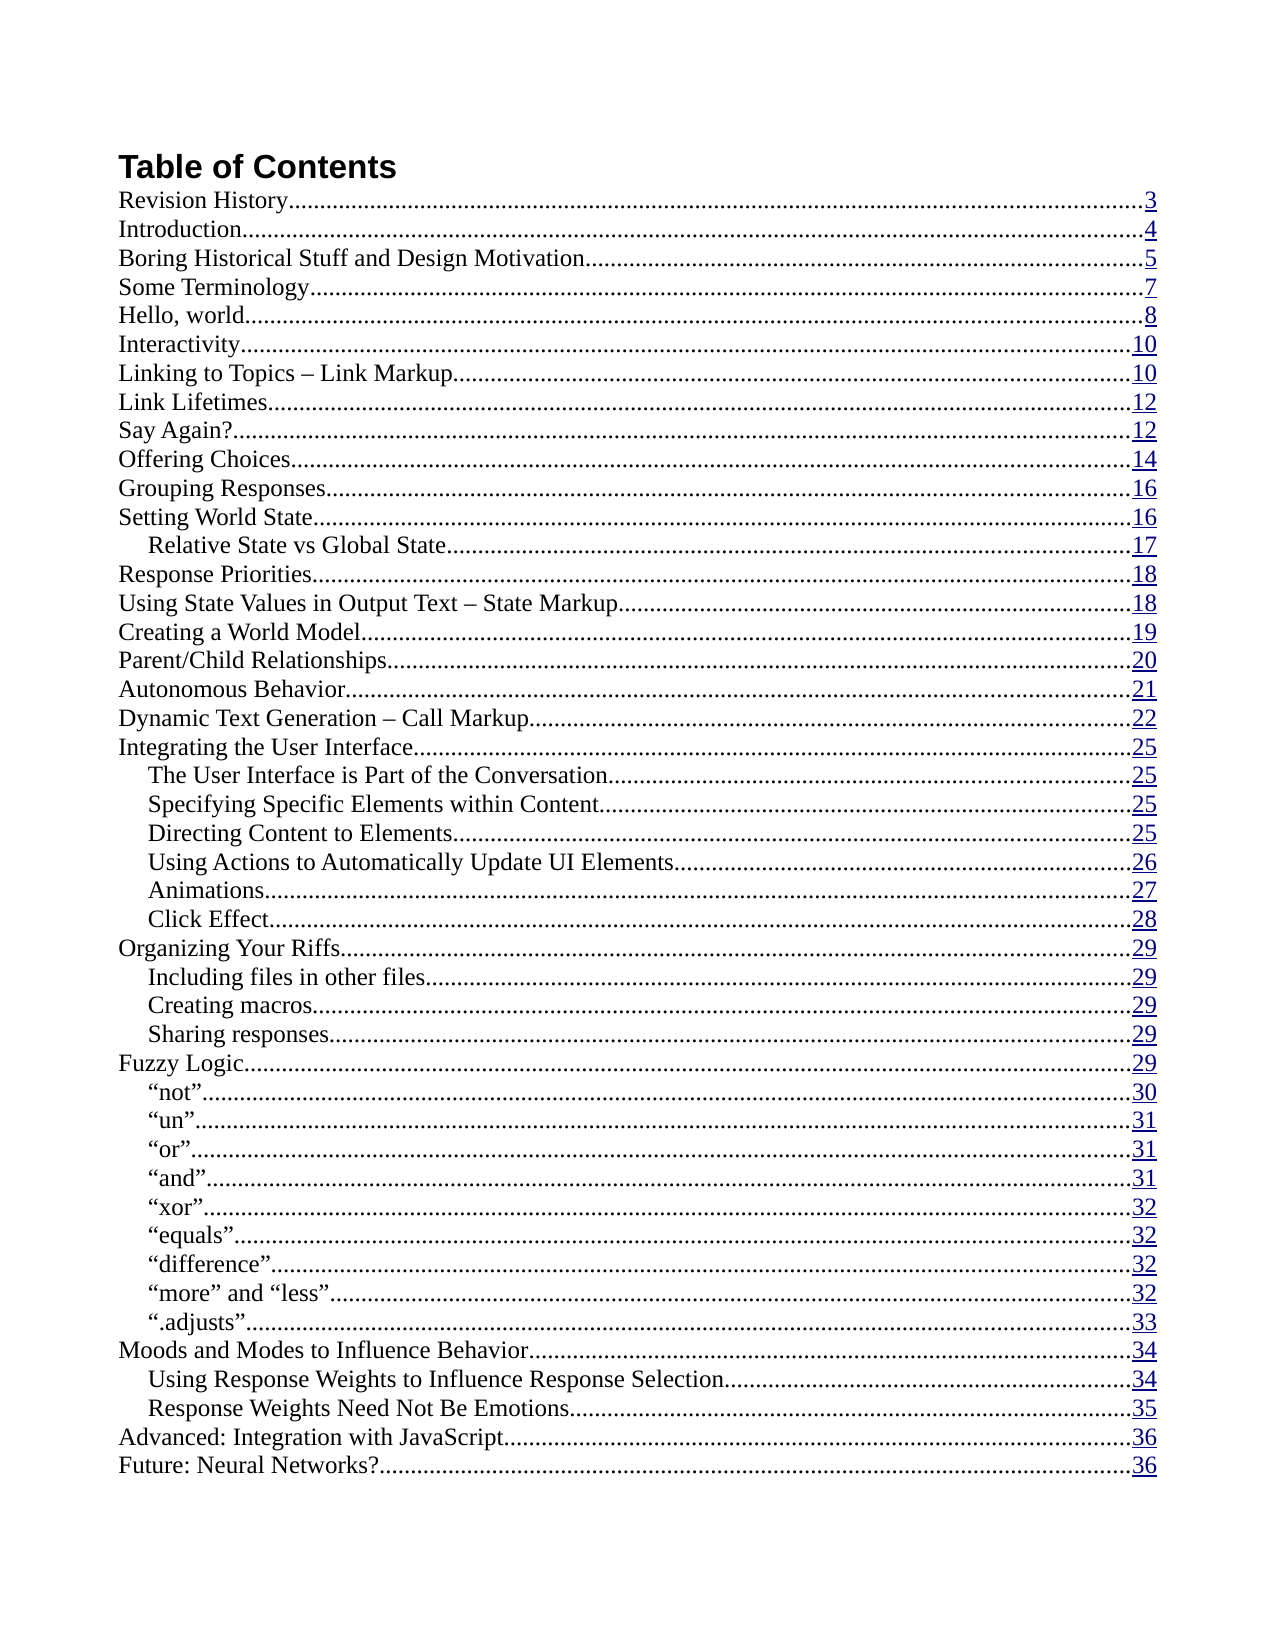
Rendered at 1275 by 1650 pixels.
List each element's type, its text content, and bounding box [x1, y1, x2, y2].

text Relative State vs Global State 17 [148, 530, 1157, 559]
text Response Priorities 18 [118, 559, 1157, 588]
text “xor” 32 [148, 1192, 1157, 1220]
text Using State Values in Output Text – State Markup 18 [118, 588, 1157, 617]
text “equals” 32 [148, 1220, 1157, 1249]
text Grouping Responses 16 [118, 473, 1157, 502]
text Specifying Specific Elements within Content 25 [148, 789, 1157, 818]
text “more” and “less” 32 [148, 1278, 1157, 1307]
text Linking to Topics – Link Markup 10 [118, 358, 1157, 387]
text Animations 27 [148, 875, 1157, 904]
text Integrating the User Interface 25 [118, 732, 1157, 760]
text Parent/Child Relationships 20 [118, 645, 1157, 674]
text Using Actions to Automatically Update UI Elements 26 [148, 847, 1157, 875]
text Response Weights Need Not Be Emotions 35 [148, 1393, 1157, 1422]
text Link Lifetimes 12 [118, 387, 1157, 415]
text Autonomous Behavior 21 [118, 674, 1157, 703]
text “or” 31 [148, 1134, 1157, 1163]
text Interactivity 10 [118, 329, 1157, 358]
text Offering Choices 14 [118, 444, 1157, 473]
text Introduction 4 [118, 214, 1157, 243]
text Creating macros 29 [148, 990, 1157, 1019]
text Moods and Modes to Influence Behavior 34 [118, 1335, 1157, 1364]
text “not” 30 [148, 1077, 1157, 1105]
text Advanced: Integration with JavaScript 36 [118, 1422, 1157, 1450]
text Dynamic Text Generation – Call Markup 22 [118, 703, 1157, 732]
text Boring Historical Stuff and Design Motivation 5 [118, 243, 1157, 272]
text Using Response Weights to Influence Response Selection 34 [148, 1364, 1157, 1393]
subtitle Table of Contents [118, 147, 1157, 185]
text Sharing responses 29 [148, 1019, 1157, 1048]
text “difference” 32 [148, 1249, 1157, 1278]
text Click Effect 28 [148, 904, 1157, 933]
text Organizing Your Riffs 29 [118, 933, 1157, 962]
text Future: Neural Networks? 36 [118, 1450, 1157, 1479]
text “and” 31 [148, 1163, 1157, 1192]
text Directing Content to Elements 25 [148, 818, 1157, 847]
text The User Interface is Part of the Conversation 25 [148, 760, 1157, 789]
text Including files in other files 29 [148, 962, 1157, 990]
text “un” 31 [148, 1105, 1157, 1134]
text Hello, world 8 [118, 300, 1157, 329]
text Setting World State 16 [118, 502, 1157, 530]
text Say Again? 12 [118, 415, 1157, 444]
text Creating a World Model 19 [118, 617, 1157, 645]
text Some Terminology 7 [118, 272, 1157, 300]
text Revision History 3 [118, 185, 1157, 214]
text Fuzzy Logic 29 [118, 1048, 1157, 1077]
text “.adjusts” 33 [148, 1307, 1157, 1335]
